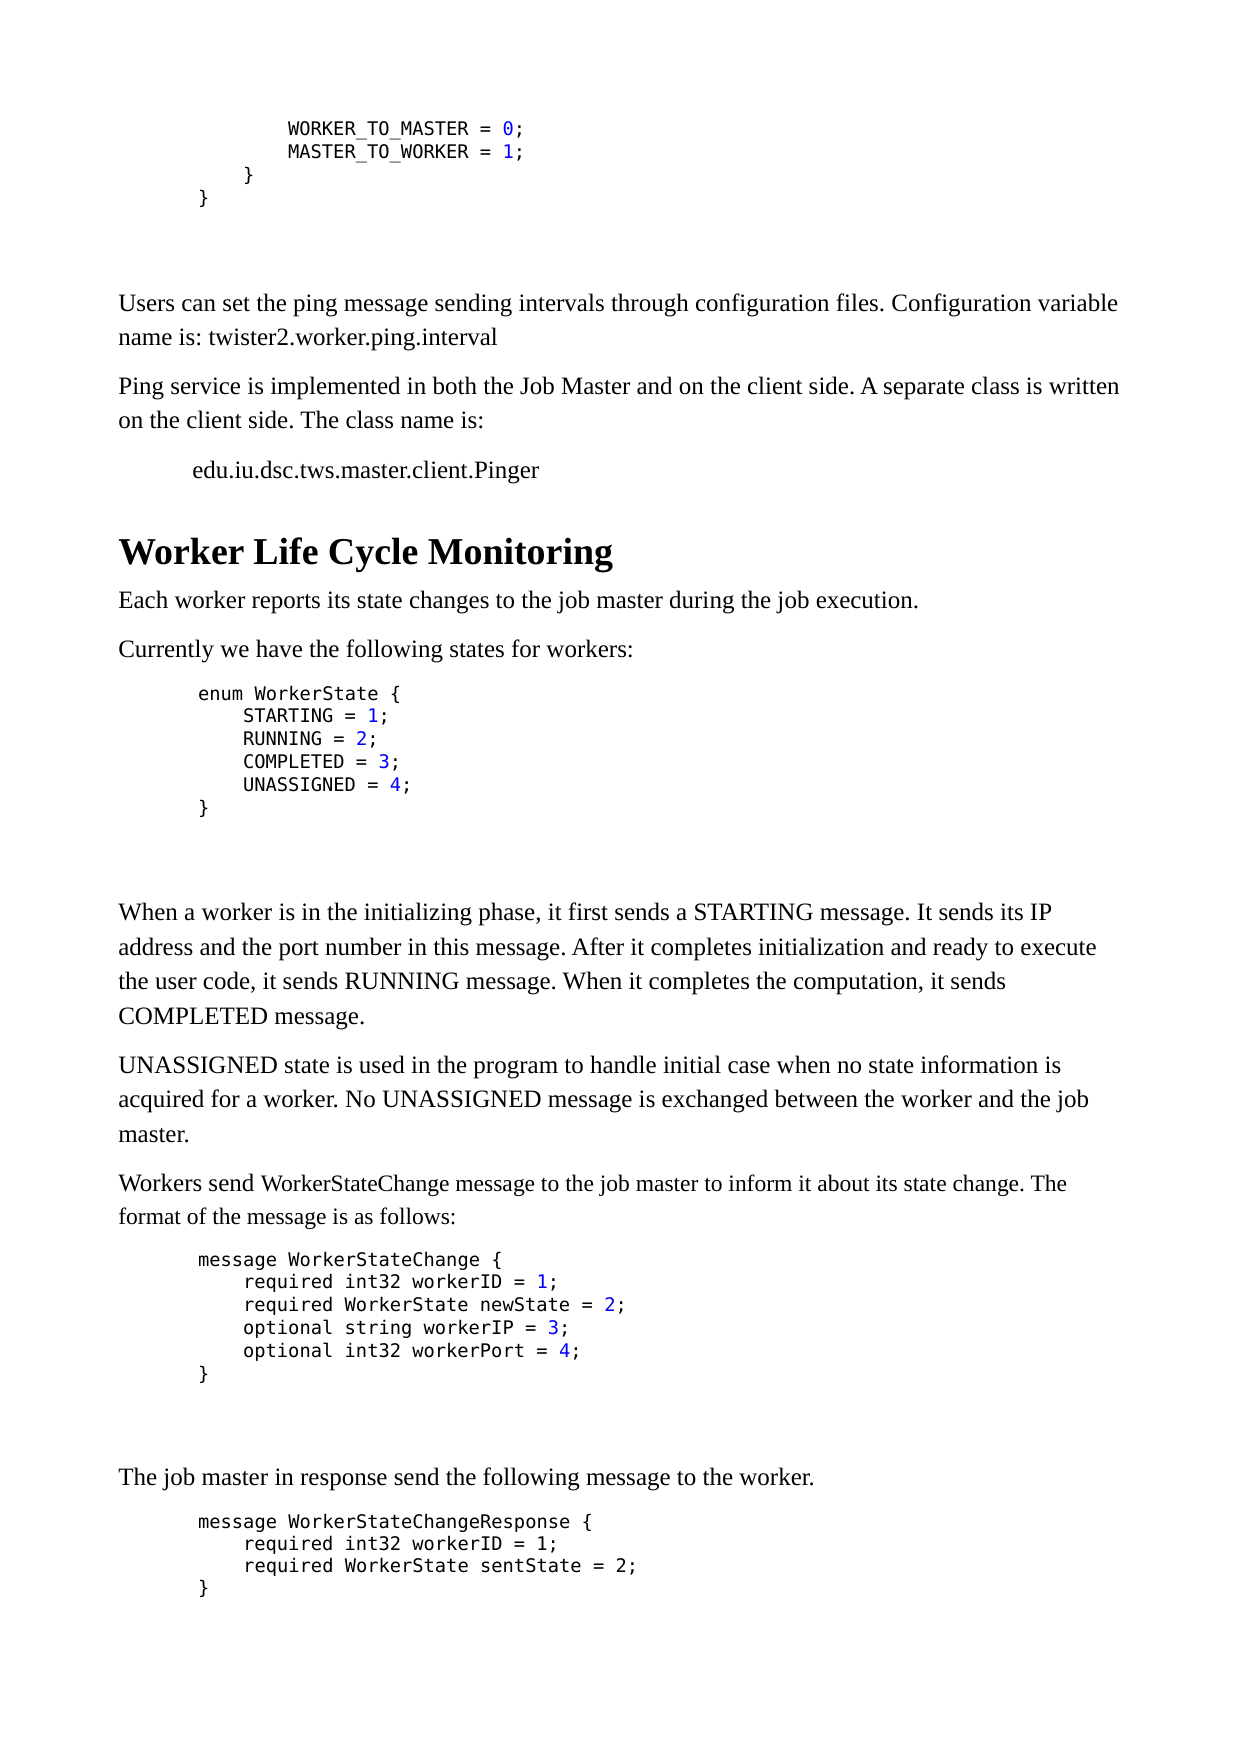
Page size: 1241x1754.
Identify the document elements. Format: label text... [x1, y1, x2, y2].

text Workers send WorkerStateChange message to the job master to inform it about its state change. The format of the message is as follows: [118, 1168, 1122, 1229]
table_header WORKER_TO_MASTER = 0; MASTER_TO_WORKER = 1; } } [198, 118, 1032, 238]
subtitle Worker Life Cycle Monitoring [118, 529, 1122, 572]
text Ping service is implemented in both the Job Master and on the client side. A separate class is written on the client side. The class name is: [118, 371, 1122, 434]
text Users can set the ping message sending intervals through configuration files. Configuration variable name is: twister2.worker.ping.interval [118, 288, 1122, 351]
text When a worker is in the initializing phase, it first sends a STARTING message. It sends its IP address and the port number in this message. After it completes initialization and ready to execute the user code, it sends RUNNING message. When it completes the computation, it sends COMPLETED message. [118, 897, 1122, 1029]
table_header enum WorkerState { STARTING = 1; RUNNING = 2; COMPLETED = 3; UNASSIGNED = 4; } [198, 683, 1032, 848]
text UNASSIGNED state is used in the program to handle initial case when no state information is acquired for a worker. No UNASSIGNED message is exchanged between the worker and the job master. [118, 1050, 1122, 1148]
text The job master in response send the following message to the worker. [118, 1462, 1122, 1490]
table_header message WorkerStateChangeResponse { required int32 workerID = 1; required WorkerState sentState = 2; } [198, 1511, 1032, 1629]
text edu.iu.dsc.tws.master.client.Pinger [118, 455, 1122, 483]
text Currently we have the following states for workers: [118, 634, 1122, 663]
table_header message WorkerStateChange { required int32 workerID = 1; required WorkerState newState = 2; optional string workerIP = 3; optional int32 workerPort = 4; } [198, 1249, 1032, 1414]
text Each worker reports its state changes to the job master during the job execution. [118, 585, 1122, 614]
